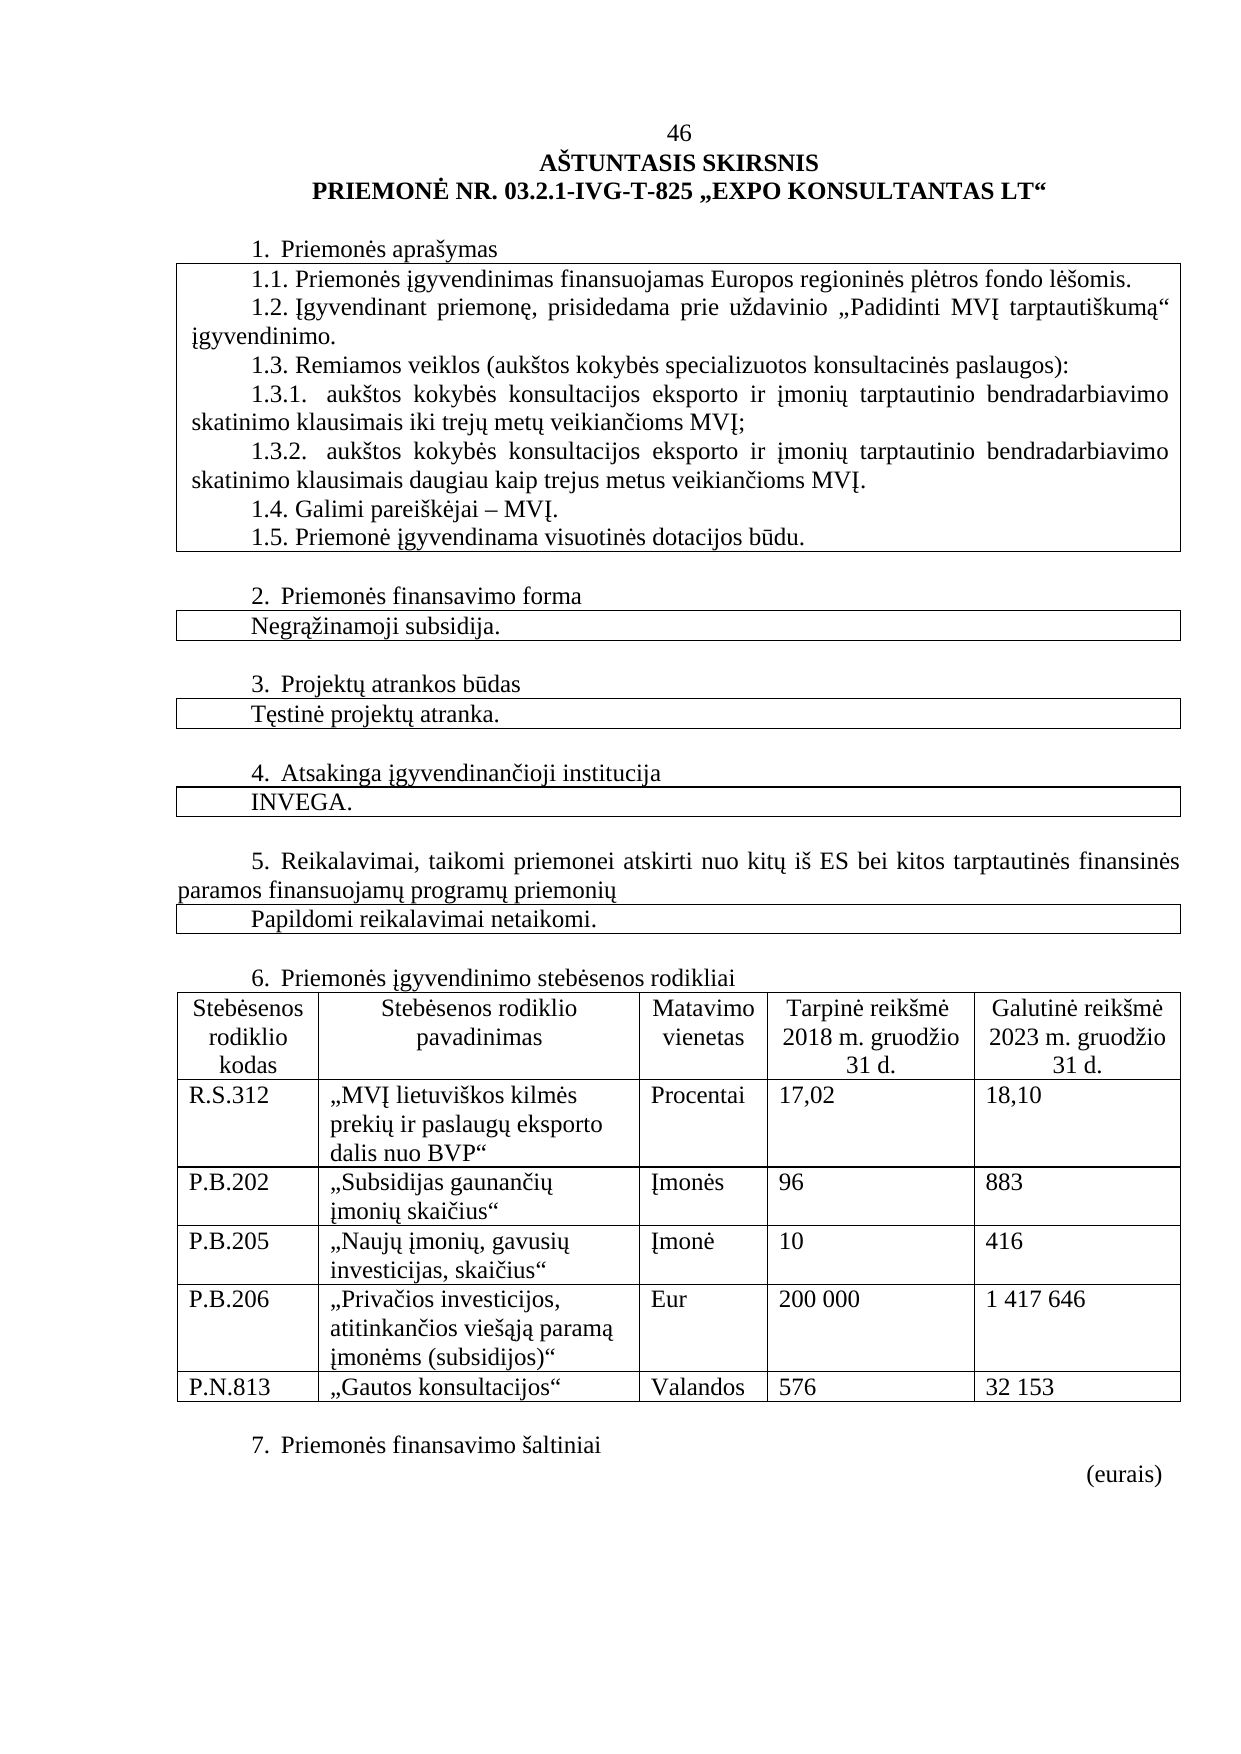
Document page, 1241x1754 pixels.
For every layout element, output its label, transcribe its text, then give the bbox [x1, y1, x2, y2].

table_cell „Naujų įmonių, gavusių investicijas, skaičius“ [319, 1226, 639, 1283]
text 7. Priemonės finansavimo šaltiniai [251, 1430, 1181, 1459]
table_header Stebėsenos rodiklio pavadinimas [319, 993, 639, 1079]
table_cell 576 [768, 1372, 974, 1401]
text PRIEMONĖ NR. 03.2.1-IVG-T-825 „EXPO KONSULTANTAS LT“ [177, 176, 1181, 205]
text 4. Atsakinga įgyvendinančioji institucija [251, 758, 1181, 786]
table_cell 416 [975, 1226, 1180, 1283]
table_cell P.B.202 [178, 1168, 318, 1225]
table_cell 1.4. Galimi pareiškėjai – MVĮ. [177, 494, 1180, 522]
text AŠTUNTASIS SKIRSNIS [177, 148, 1181, 176]
table_cell Įmonė [640, 1226, 767, 1283]
table_cell Procentai [640, 1080, 767, 1166]
table_cell 18,10 [975, 1080, 1180, 1166]
text 2. Priemonės finansavimo forma [251, 581, 1181, 610]
table_cell „Subsidijas gaunančių įmonių skaičius“ [319, 1168, 639, 1225]
text 1. Priemonės aprašymas [251, 234, 1181, 263]
table_header Tęstinė projektų atranka. [177, 699, 1180, 728]
table_cell P.N.813 [178, 1372, 318, 1401]
table_header 1.1. Priemonės įgyvendinimas finansuojamas Europos regioninės plėtros fondo lėšomis. 1.2. Įgyvendinant priemonę, prisidedama prie uždavinio „Padidinti MVĮ tarptautiškumą“ įgyvendinimo. [177, 264, 1180, 350]
text 3. Projektų atrankos būdas [251, 669, 1181, 698]
table_header Galutinė reikšmė 2023 m. gruodžio 31 d. [975, 993, 1180, 1079]
table_cell Eur [640, 1285, 767, 1371]
table_cell 200 000 [768, 1285, 974, 1371]
table_header Matavimo vienetas [640, 993, 767, 1079]
table_cell 96 [768, 1168, 974, 1225]
table_cell R.S.312 [178, 1080, 318, 1166]
table_cell „Gautos konsultacijos“ [319, 1372, 639, 1401]
table_cell 1.3. Remiamos veiklos (aukštos kokybės specializuotos konsultacinės paslaugos): 1.3.1. aukštos kokybės konsultacijos eksporto ir įmonių tarptautinio bendradarbiavimo skatinimo klausimais iki trejų metų veikiančioms MVĮ; 1.3.2. aukštos kokybės konsultacijos eksporto ir įmonių tarptautinio bendradarbiavimo skatinimo klausimais daugiau kaip trejus metus veikiančioms MVĮ. [177, 350, 1180, 494]
table_header Papildomi reikalavimai netaikomi. [177, 905, 1180, 933]
text 6. Priemonės įgyvendinimo stebėsenos rodikliai [251, 963, 1181, 992]
table_cell Valandos [640, 1372, 767, 1401]
table_cell Įmonės [640, 1168, 767, 1225]
table_cell 10 [768, 1226, 974, 1283]
table_header Tarpinė reikšmė 2018 m. gruodžio 31 d. [768, 993, 974, 1079]
table_header INVEGA. [177, 788, 1180, 816]
table_header Negrąžinamoji subsidija. [177, 611, 1180, 639]
table_cell „Privačios investicijos, atitinkančios viešąją paramą įmonėms (subsidijos)“ [319, 1285, 639, 1371]
table_cell 17,02 [768, 1080, 974, 1166]
table_cell P.B.206 [178, 1285, 318, 1371]
table_cell 32 153 [975, 1372, 1180, 1401]
table_header Stebėsenos rodiklio kodas [178, 993, 318, 1079]
text 5. Reikalavimai, taikomi priemonei atskirti nuo kitų iš ES bei kitos tarptautinės finansinės paramos finansuojamų programų priemonių [177, 846, 1181, 903]
table_cell 883 [975, 1168, 1180, 1225]
table_cell 1 417 646 [975, 1285, 1180, 1371]
text (eurais) [266, 1459, 1181, 1488]
table_cell 1.5. Priemonė įgyvendinama visuotinės dotacijos būdu. [177, 523, 1180, 551]
table_cell P.B.205 [178, 1226, 318, 1283]
table_cell „MVĮ lietuviškos kilmės prekių ir paslaugų eksporto dalis nuo BVP“ [319, 1080, 639, 1166]
